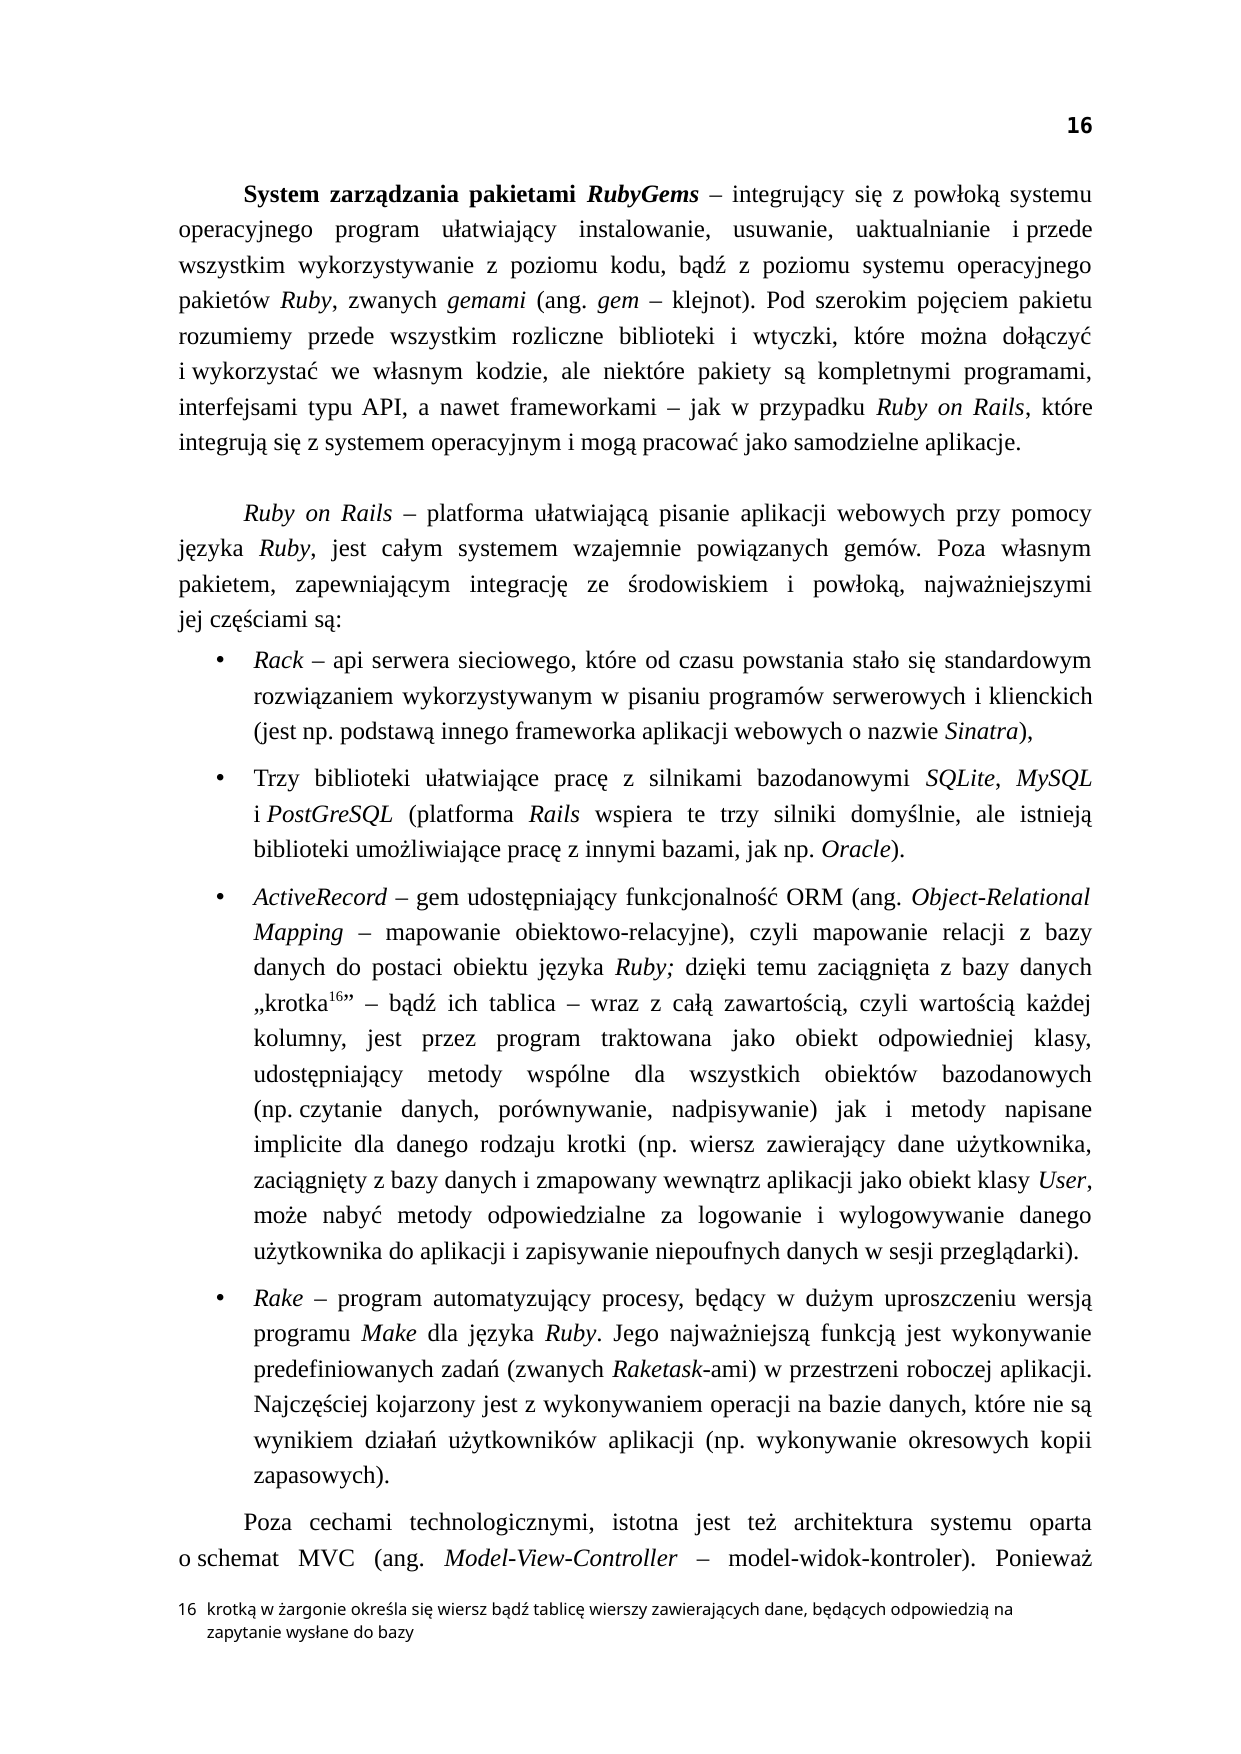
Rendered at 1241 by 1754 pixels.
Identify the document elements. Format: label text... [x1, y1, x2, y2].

list Rake – program automatyzujący procesy, będący w dużym uproszczeniu wersją programu Make dla języka Ruby. Jego najważniejszą funkcją jest wykonywanie predefiniowanych zadań (zwanych Raketask-ami) w przestrzeni roboczej aplikacji. Najczęściej kojarzony jest z wykonywaniem operacji na bazie danych, które nie są wynikiem działań użytkowników aplikacji (np. wykonywanie okresowych kopii zapasowych). [216, 1278, 1093, 1491]
list Rack – api serwera sieciowego, które od czasu powstania stało się standardowym rozwiązaniem wykorzystywanym w pisaniu programów serwerowych i klienckich (jest np. podstawą innego frameworka aplikacji webowych o nazwie Sinatra), [216, 640, 1093, 747]
list Poza cechami technologicznymi, istotna jest też architektura systemu oparta o schemat MVC (ang. Model-View-Controller – model-widok-kontroler). Ponieważ [178, 1502, 1093, 1573]
list ActiveRecord – gem udostępniający funkcjonalność ORM (ang. Object-Relational Mapping – mapowanie obiektowo-relacyjne), czyli mapowanie relacji z bazy danych do postaci obiektu języka Ruby; dzięki temu zaciągnięta z bazy danych „krotka” – bądź ich tablica – wraz z całą zawartością, czyli wartością każdej kolumny, jest przez program traktowana jako obiekt odpowiedniej klasy, udostępniający metody wspólne dla wszystkich obiektów bazodanowych (np. czytanie danych, porównywanie, nadpisywanie) jak i metody napisane implicite dla danego rodzaju krotki (np. wiersz zawierający dane użytkownika, zaciągnięty z bazy danych i zmapowany wewnątrz aplikacji jako obiekt klasy User, może nabyć metody odpowiedzialne za logowanie i wylogowywanie danego użytkownika do aplikacji i zapisywanie niepoufnych danych w sesji przeglądarki). [216, 877, 1093, 1266]
list krotką w żargonie określa się wiersz bądź tablicę wierszy zawierających dane, będących odpowiedzią na zapytanie wysłane do bazy [177, 1598, 1093, 1643]
list Trzy biblioteki ułatwiające pracę z silnikami bazodanowymi SQLite, MySQL i PostGreSQL (platforma Rails wspiera te trzy silniki domyślnie, ale istnieją biblioteki umożliwiające pracę z innymi bazami, jak np. Oracle). [216, 758, 1093, 865]
text System zarządzania pakietami RubyGems – integrujący się z powłoką systemu operacyjnego program ułatwiający instalowanie, usuwanie, uaktualnianie i przede wszystkim wykorzystywanie z poziomu kodu, bądź z poziomu systemu operacyjnego pakietów Ruby, zwanych gemami (ang. gem – klejnot). Pod szerokim pojęciem pakietu rozumiemy przede wszystkim rozliczne biblioteki i wtyczki, które można dołączyć i wykorzystać we własnym kodzie, ale niektóre pakiety są kompletnymi programami, interfejsami typu API, a nawet frameworkami – jak w przypadku Ruby on Rails, które integrują się z systemem operacyjnym i mogą pracować jako samodzielne aplikacje. [178, 174, 1093, 457]
text Ruby on Rails – platforma ułatwiającą pisanie aplikacji webowych przy pomocy języka Ruby, jest całym systemem wzajemnie powiązanych gemów. Poza własnym pakietem, zapewniającym integrację ze środowiskiem i powłoką, najważniejszymi jej częściami są: [178, 493, 1093, 634]
